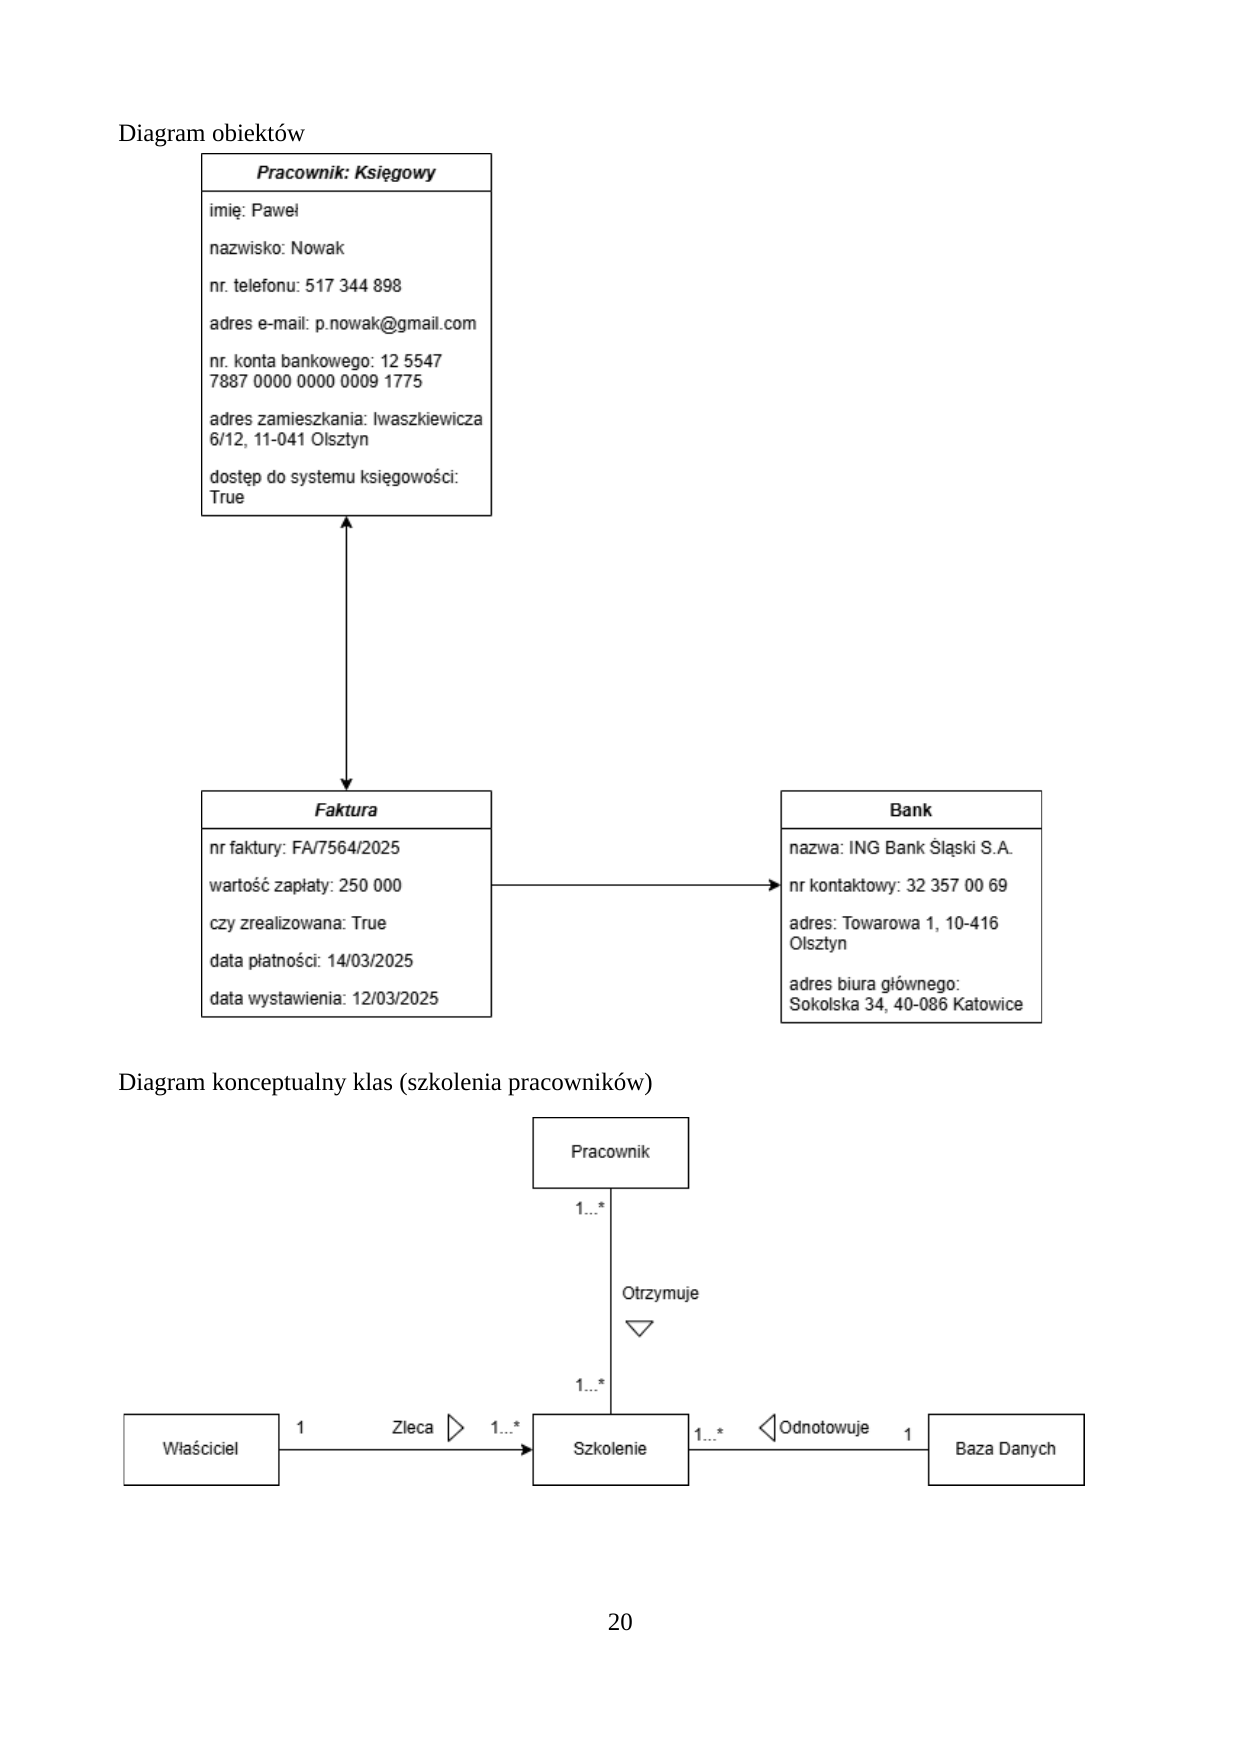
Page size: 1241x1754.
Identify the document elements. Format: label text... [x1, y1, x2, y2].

text Diagram konceptualny klas (szkolenia pracowników) [118, 1067, 1122, 1096]
picture [123, 1117, 1085, 1486]
picture [201, 153, 1043, 1028]
text Diagram obiektów [118, 118, 1122, 147]
